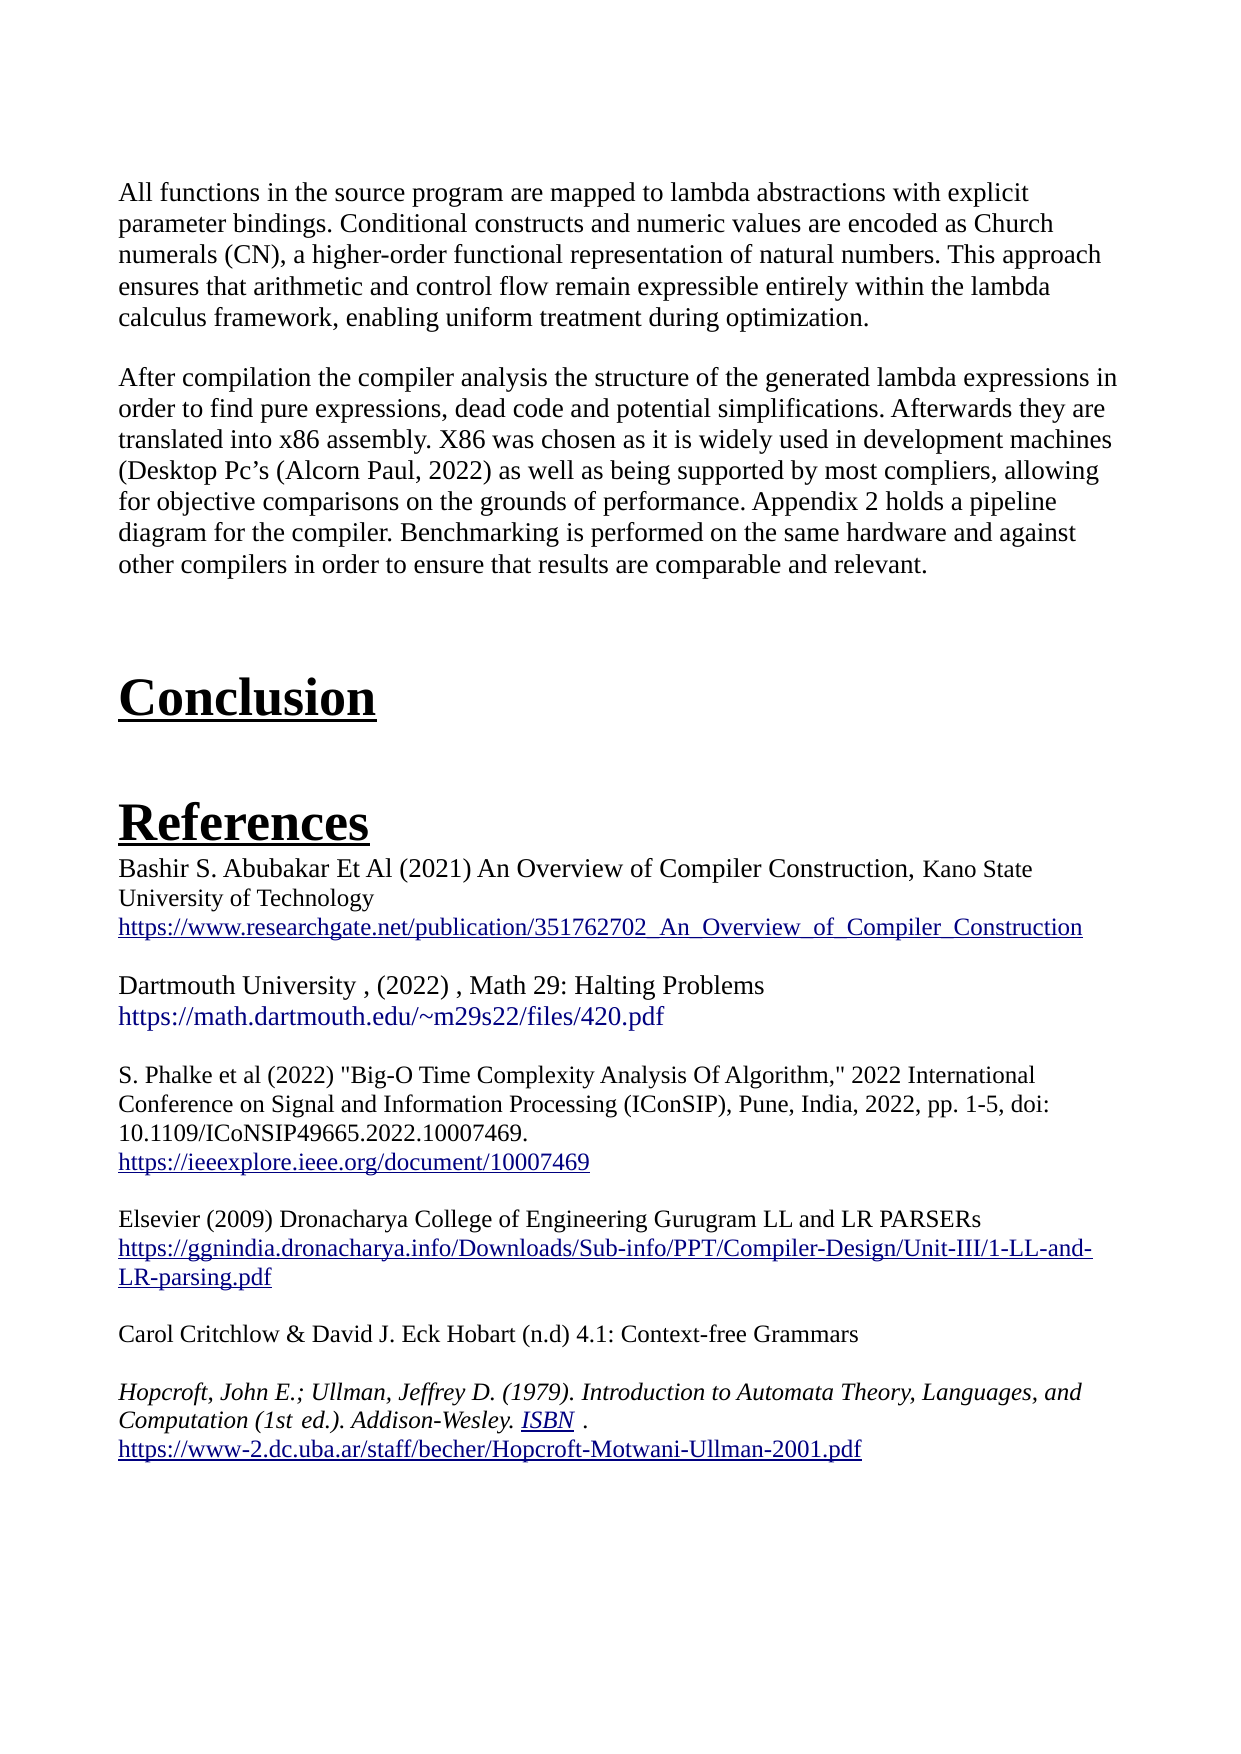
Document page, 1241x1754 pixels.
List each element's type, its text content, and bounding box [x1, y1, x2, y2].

text References [118, 790, 1122, 852]
text Hopcroft, John E.; Ullman, Jeffrey D. (1979). Introduction to Automata Theory, Languages, and Computation (1st ed.). Addison-Wesley. ISBN . [118, 1377, 1122, 1434]
text Dartmouth University , (2022) , Math 29: Halting Problems [118, 969, 1122, 1001]
text https://www-2.dc.uba.ar/staff/becher/Hopcroft-Motwani-Ullman-2001.pdf [118, 1434, 1122, 1463]
text https://ieeexplore.ieee.org/document/10007469 [118, 1147, 1122, 1175]
text https://ggnindia.dronacharya.info/Downloads/Sub-info/PPT/Compiler-Design/Unit-III/1-LL-and-LR-parsing.pdf [118, 1233, 1122, 1290]
text S. Phalke et al (2022) "Big-O Time Complexity Analysis Of Algorithm," 2022 International Conference on Signal and Information Processing (IConSIP), Pune, India, 2022, pp. 1-5, doi: 10.1109/ICoNSIP49665.2022.10007469. [118, 1060, 1122, 1147]
text After compilation the compiler analysis the structure of the generated lambda expressions in order to find pure expressions, dead code and potential simplifications. Afterwards they are translated into x86 assembly. X86 was chosen as it is widely used in development machines (Desktop Pc’s (Alcorn Paul, 2022) as well as being supported by most compliers, allowing for objective comparisons on the grounds of performance. Appendix 2 holds a pipeline diagram for the compiler. Benchmarking is performed on the same hardware and against other compilers in order to ensure that results are comparable and relevant. [118, 361, 1122, 579]
text Carol Critchlow & David J. Eck Hobart (n.d) 4.1: Context-free Grammars [118, 1319, 1122, 1348]
text Conclusion [118, 665, 1122, 727]
text Bashir S. Abubakar Et Al (2021) An Overview of Compiler Construction, Kano State University of Technology https://www.researchgate.net/publication/351762702_An_Overview_of_Compiler_Construction [118, 852, 1122, 941]
text All functions in the source program are mapped to lambda abstractions with explicit parameter bindings. Conditional constructs and numeric values are encoded as Church numerals (CN), a higher-order functional representation of natural numbers. This approach ensures that arithmetic and control flow remain expressible entirely within the lambda calculus framework, enabling uniform treatment during optimization. [118, 176, 1122, 332]
text https://math.dartmouth.edu/~m29s22/files/420.pdf [118, 1001, 1122, 1032]
text Elsevier (2009) Dronacharya College of Engineering Gurugram LL and LR PARSERs [118, 1204, 1122, 1233]
